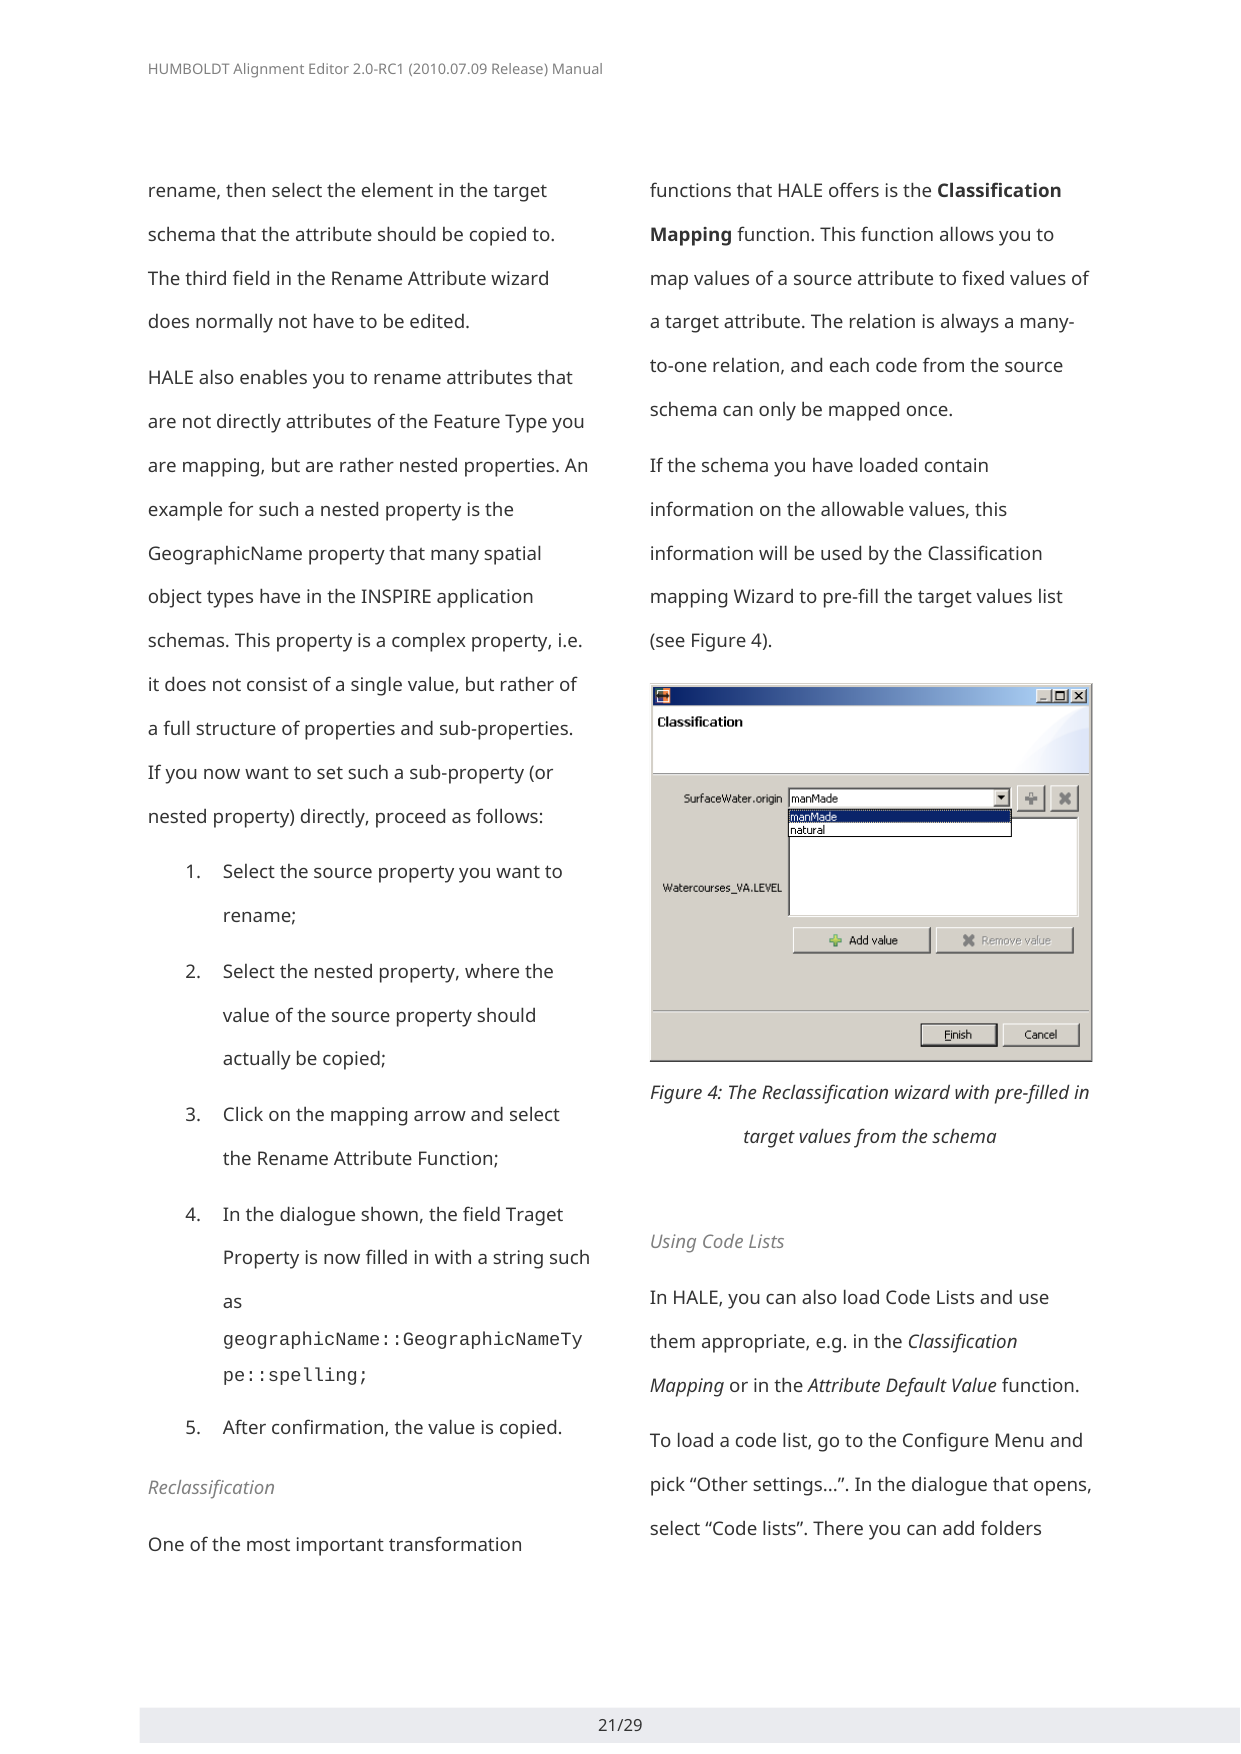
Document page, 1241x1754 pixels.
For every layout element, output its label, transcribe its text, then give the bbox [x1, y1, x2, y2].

text functions that HALE offers is the Classification Mapping function. This function allows you to map values of a source attribute to fixed values of a target attribute. The relation is always a many-to-one relation, and each code from the source schema can only be mapped once. [649, 177, 1092, 422]
text To load a code list, go to the Configure Menu and pick “Other settings...”. In the dialogue that opens, select “Code lists”. There you can add folders [649, 1428, 1092, 1541]
text In HALE, you can also load Code Lists and use them appropriate, e.g. in the Classification Mapping or in the Attribute Default Value function. [649, 1284, 1092, 1397]
list Select the nested property, where the value of the source property should actually be copied; [185, 958, 591, 1071]
picture [649, 683, 1093, 1062]
text Figure 4: The Reclassification wizard with pre-filled in target values from the schema [649, 1062, 1092, 1149]
text If the schema you have loaded contain information on the allowable values, this information will be used by the Classification mapping Wizard to pre-fill the target values list (see Figure 4). [649, 452, 1092, 653]
list Click on the mapping arrow and select the Rename Attribute Function; [185, 1101, 591, 1171]
text rename, then select the element in the target schema that the attribute should be copied to. The third field in the Rename Attribute wizard does normally not have to be edited. [148, 177, 591, 334]
text HALE also enables you to rename attributes that are not directly attributes of the Feature Type you are mapping, but are rather nested properties. An example for such a nested property is the GeographicName property that many spatial object types have in the INSPIRE application schemas. This property is a complex property, i.e. it does not consist of a single value, but rather of a full structure of properties and sub-properties. If you now want to set such a sub-property (or nested property) directly, proceed as follows: [148, 364, 591, 828]
list In the dialogue shown, the field Traget Property is now filled in with a string such as geographicName::GeographicNameType::spelling; [185, 1201, 591, 1387]
text One of the most important transformation [148, 1531, 591, 1556]
subtitle Reclassification [148, 1474, 591, 1500]
list After confirmation, the value is copied. [185, 1414, 591, 1439]
list Select the source property you want to rename; [185, 858, 591, 928]
subtitle Using Code Lists [649, 1228, 1092, 1253]
